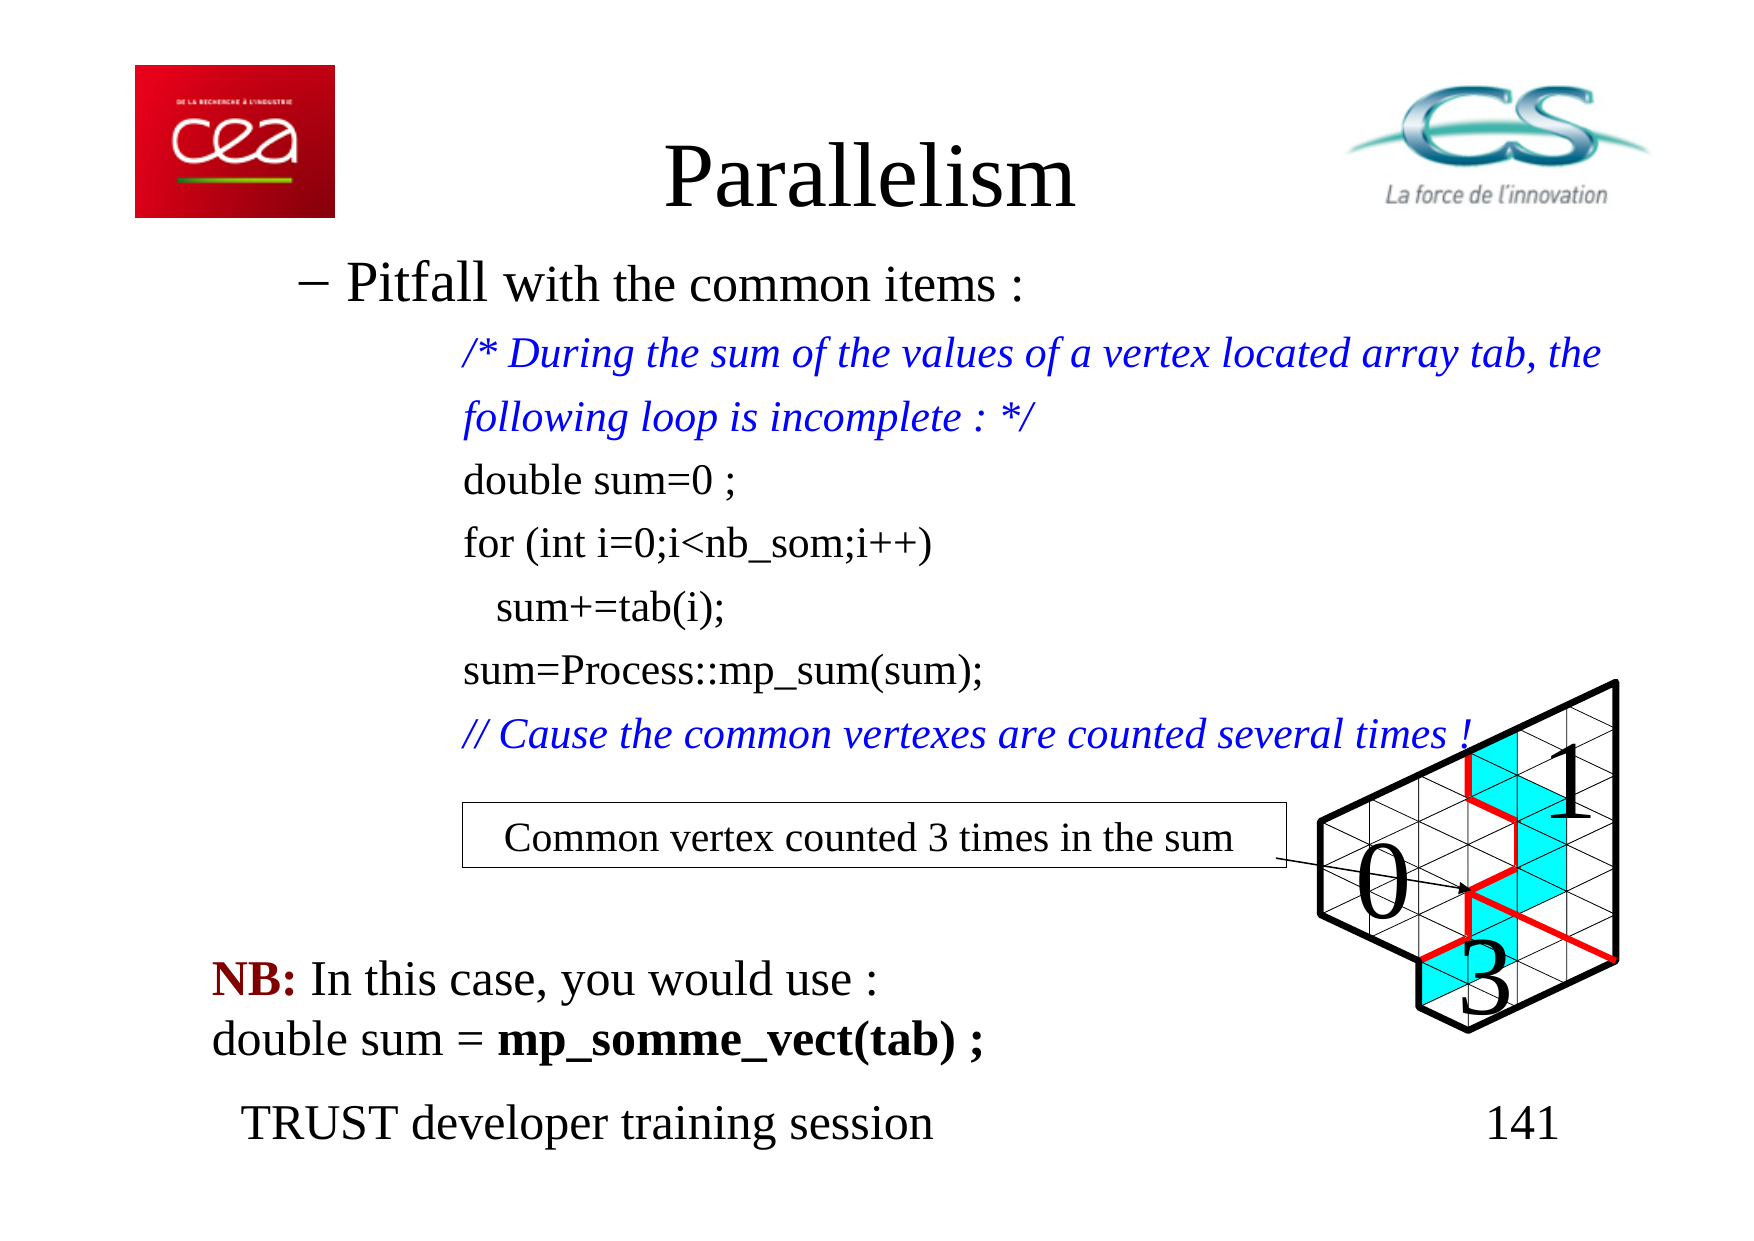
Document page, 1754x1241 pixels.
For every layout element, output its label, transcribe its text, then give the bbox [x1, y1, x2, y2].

text_box 0 [1369, 875, 1397, 915]
text_box [1404, 949, 1426, 1006]
picture [135, 65, 195, 218]
text_box 0 [1370, 848, 1397, 876]
text_box [1381, 737, 1612, 955]
text_box [1566, 942, 1606, 980]
text_box 1 [1509, 698, 1629, 850]
picture [1546, 73, 1662, 218]
text_box [1444, 887, 1458, 894]
text_box 0 [1324, 798, 1444, 884]
title Parallelism [195, 44, 1546, 295]
text_box [1593, 689, 1612, 698]
text_box NB: In this case, you would use : double sum = mp_somme_vect(tab) ; [197, 937, 1321, 1073]
text_box [1546, 933, 1562, 948]
text_box 3 [1426, 894, 1546, 1045]
text_box 0 [1324, 867, 1444, 949]
text_box Common vertex counted 3 times in the sum [462, 802, 1287, 868]
text_box [1546, 974, 1563, 989]
text_box Pitfall with the common items : /* During the sum of the values of a vertex located array tab, the following loop is incomplete : */ double sum=0 ; for (int i=0;i<nb_som;i++) sum+=tab(i); sum=Process::mp_sum(sum); // Cause the common vertexes are counted several times ! [208, 235, 1754, 1045]
